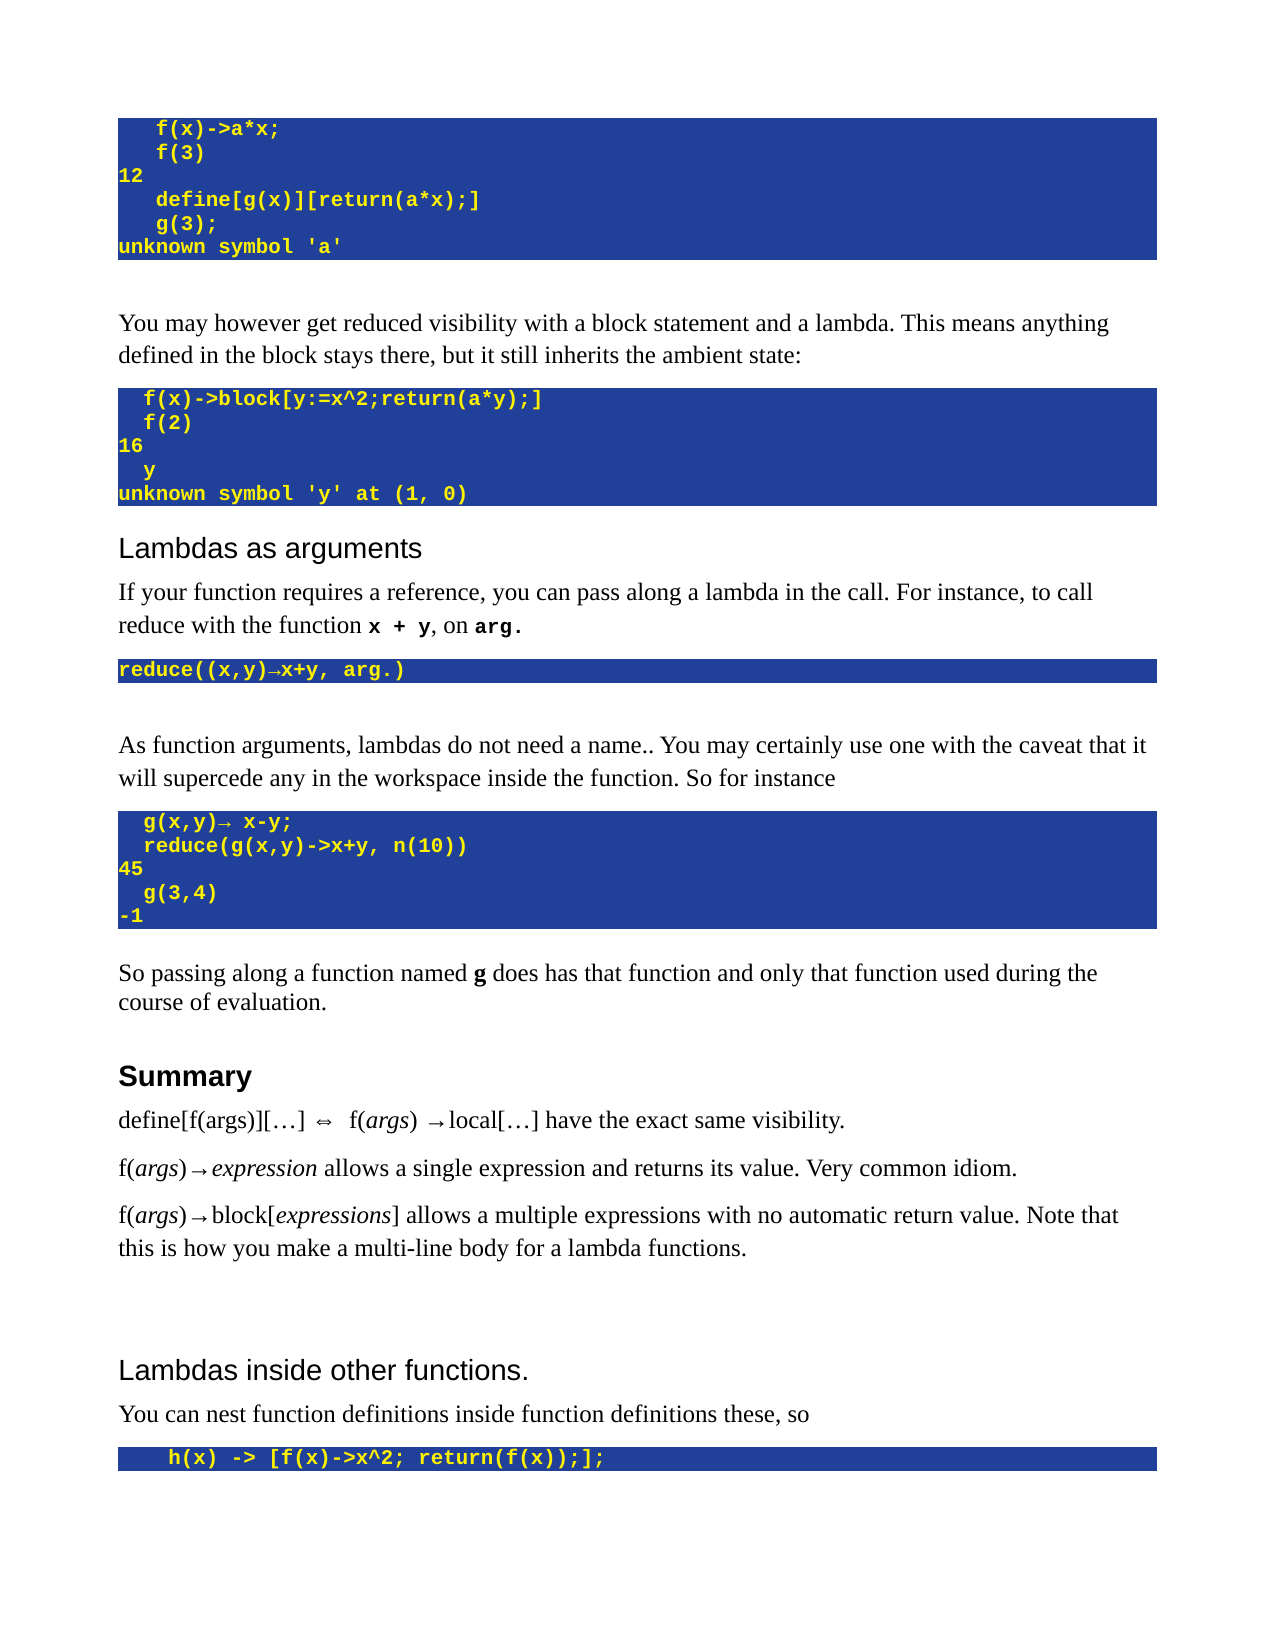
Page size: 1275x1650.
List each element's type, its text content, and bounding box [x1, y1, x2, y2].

text reduce(g(x,y)->x+y, n(10)) [118, 834, 1157, 858]
text You can nest function definitions inside function definitions these, so [118, 1399, 1157, 1428]
subtitle Lambdas as arguments [118, 531, 1157, 565]
text If your function requires a reference, you can pass along a lambda in the call. For instance, to call reduce with the function x + y, on arg. [118, 577, 1157, 640]
text 45 [118, 858, 1157, 882]
text You may however get reduced visibility with a block statement and a lambda. This means anything defined in the block stays there, but it still inherits the ambient state: [118, 308, 1157, 369]
text 12 [118, 165, 1157, 189]
text f(3) [118, 142, 1157, 165]
text unknown symbol 'y' at (1, 0) [118, 483, 1157, 506]
text define[g(x)][return(a*x);] [118, 189, 1157, 213]
text g(x,y)→ x-y; [118, 811, 1157, 834]
text f(x)->block[y:=x^2;return(a*y);] [118, 388, 1157, 412]
text f(args)→block[expressions] allows a multiple expressions with no automatic return value. Note that this is how you make a multi-line body for a lambda functions. [118, 1200, 1157, 1262]
text So passing along a function named g does has that function and only that function used during the course of evaluation. [118, 958, 1157, 1015]
subtitle Summary [118, 1059, 1157, 1092]
text g(3,4) [118, 882, 1157, 906]
text define[f(args)][…] ⇔ f(args) →local[…] have the exact same visibility. [118, 1105, 1157, 1134]
text unknown symbol 'a' [118, 236, 1157, 260]
text reduce((x,y)→x+y, arg.) [118, 659, 1157, 683]
text f(args)→expression allows a single expression and returns its value. Very common idiom. [118, 1153, 1157, 1181]
text g(3); [118, 213, 1157, 236]
text y [118, 459, 1157, 483]
text -1 [118, 906, 1157, 929]
text f(x)->a*x; [118, 118, 1157, 142]
text 16 [118, 436, 1157, 459]
text h(x) -> [f(x)->x^2; return(f(x));]; [118, 1447, 1157, 1471]
subtitle Lambdas inside other functions. [118, 1353, 1157, 1387]
text As function arguments, lambdas do not need a name.. You may certainly use one with the caveat that it will supercede any in the workspace inside the function. So for instance [118, 730, 1157, 792]
text f(2) [118, 412, 1157, 436]
